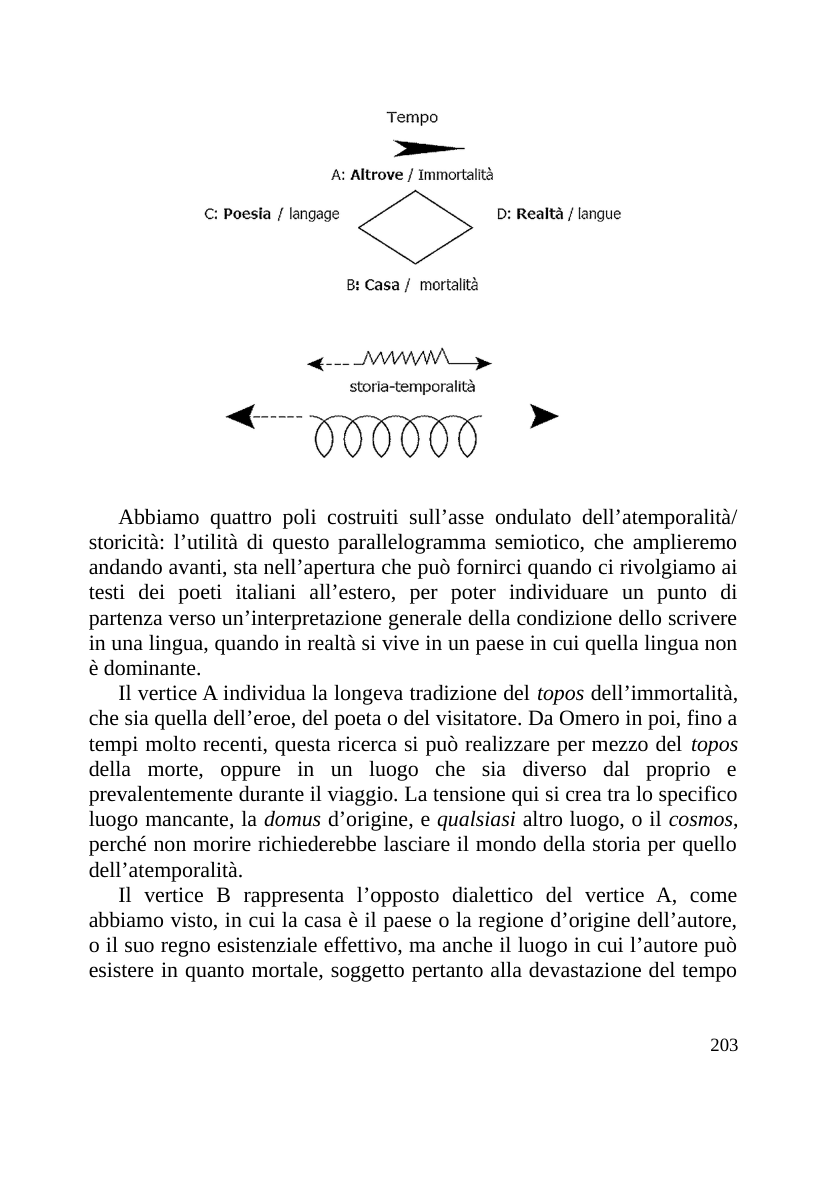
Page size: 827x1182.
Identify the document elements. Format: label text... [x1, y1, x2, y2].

text Il vertice A individua la longeva tradizione del topos dell’immortalità, che sia quella dell’eroe, del poeta o del visitatore. Da Omero in poi, fino a tempi molto recenti, questa ricerca si può realizzare per mezzo del topos della morte, oppure in un luogo che sia diverso dal proprio e prevalentemente durante il viaggio. La tensione qui si crea tra lo specifico luogo mancante, la domus d’origine, e qualsiasi altro luogo, o il cosmos, perché non morire richiederebbe lasciare il mondo della storia per quello dell’atemporalità. [88, 680, 738, 882]
text Il vertice B rappresenta l’opposto dialettico del vertice A, come abbiamo visto, in cui la casa è il paese o la regione d’origine dell’autore, o il suo regno esistenziale effettivo, ma anche il luogo in cui l’autore può esistere in quanto mortale, soggetto pertanto alla devastazione del tempo [88, 882, 738, 983]
picture [177, 88, 650, 479]
text Abbiamo quattro poli costruiti sull’asse ondulato dell’atemporalità/ storicità: l’utilità di questo parallelogramma semiotico, che amplieremo andando avanti, sta nell’apertura che può fornirci quando ci rivolgiamo ai testi dei poeti italiani all’estero, per poter individuare un punto di partenza verso un’interpretazione generale della condizione dello scrivere in una lingua, quando in realtà si vive in un paese in cui quella lingua non è dominante. [88, 504, 738, 680]
